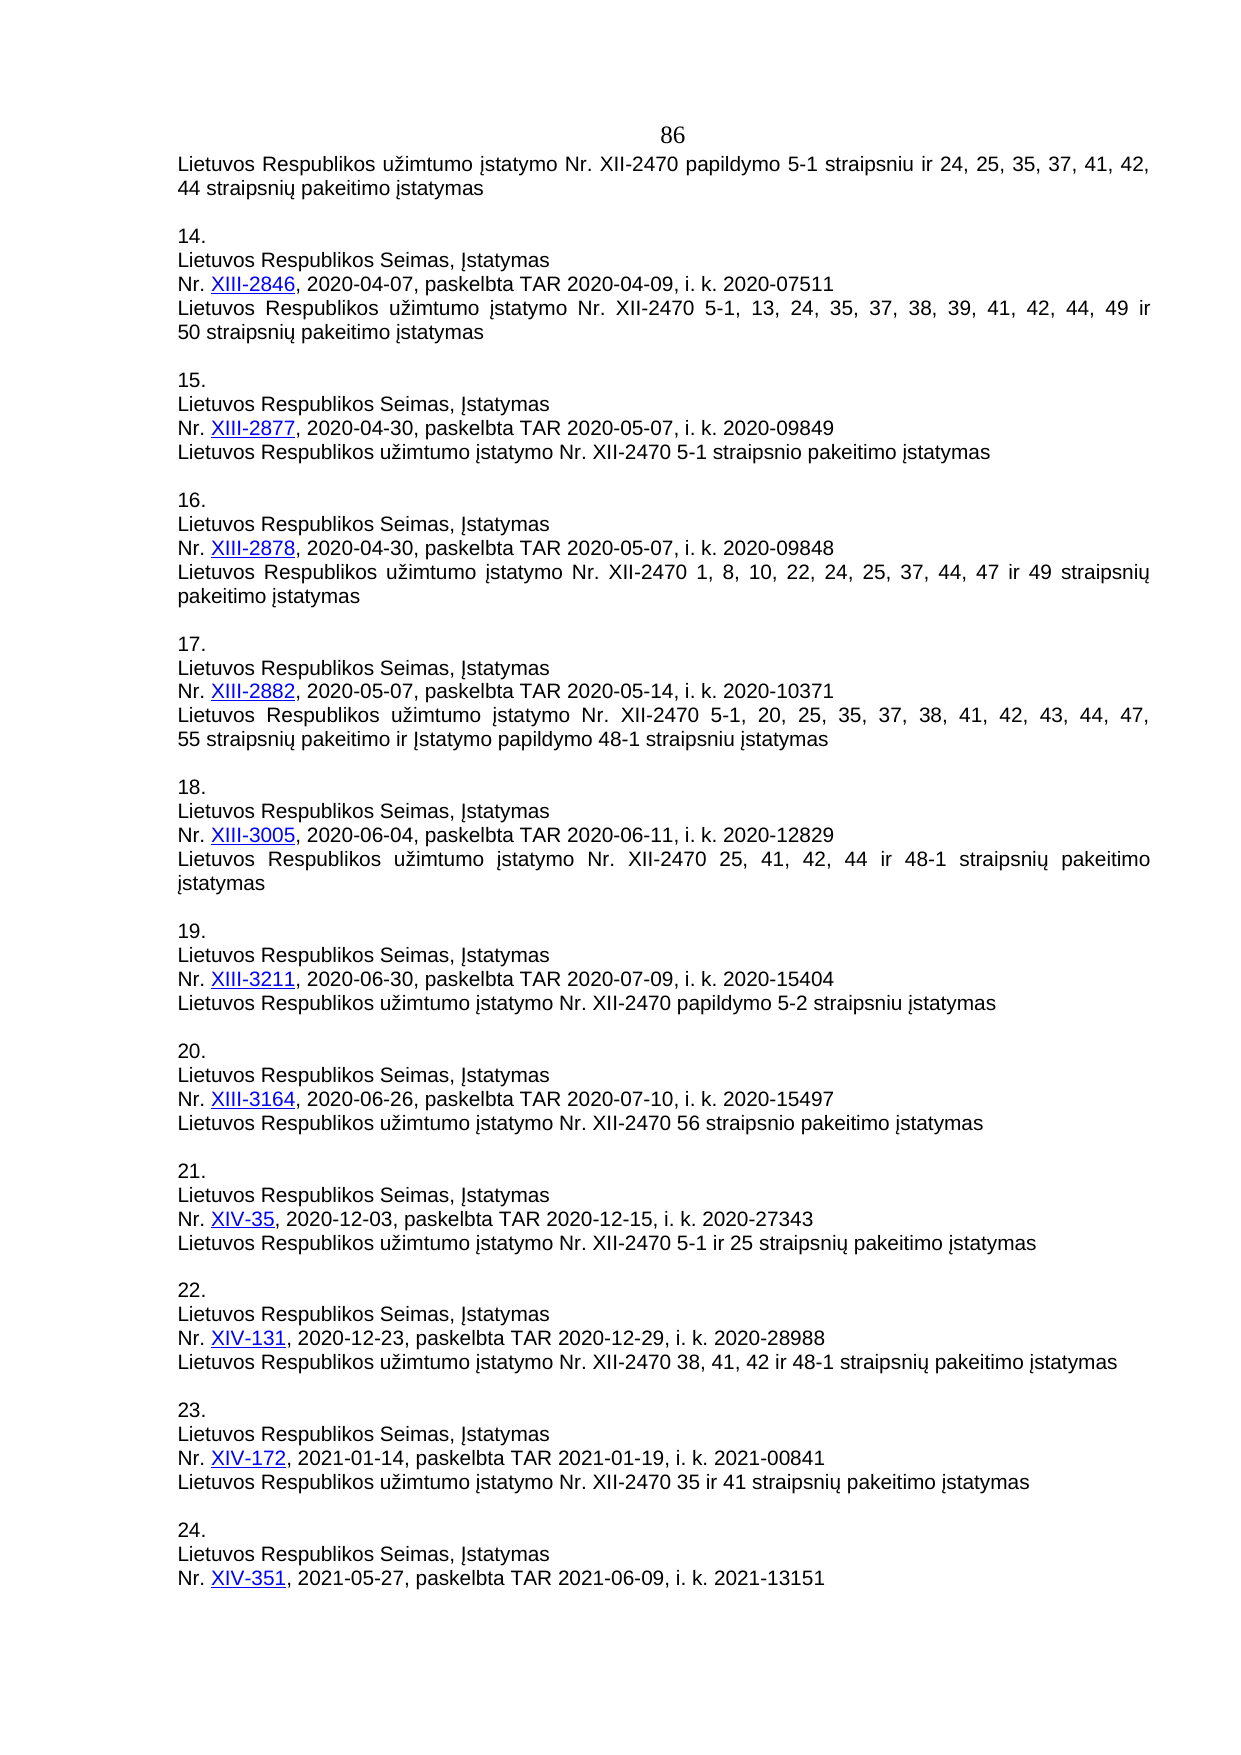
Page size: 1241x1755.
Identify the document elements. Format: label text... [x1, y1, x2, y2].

text Nr. XIII-2878, 2020-04-30, paskelbta TAR 2020-05-07, i. k. 2020-09848 [177, 536, 1152, 559]
text Lietuvos Respublikos Seimas, Įstatymas [177, 1063, 1152, 1087]
text 21. [177, 1158, 1152, 1182]
text Lietuvos Respublikos užimtumo įstatymo Nr. XII-2470 35 ir 41 straipsnių pakeitimo įstatymas [177, 1470, 1152, 1494]
text Nr. XIII-2882, 2020-05-07, paskelbta TAR 2020-05-14, i. k. 2020-10371 [177, 679, 1152, 703]
text Nr. XIII-2877, 2020-04-30, paskelbta TAR 2020-05-07, i. k. 2020-09849 [177, 416, 1152, 440]
text 20. [177, 1039, 1152, 1063]
text Nr. XIV-351, 2021-05-27, paskelbta TAR 2021-06-09, i. k. 2021-13151 [177, 1566, 1152, 1590]
text 16. [177, 488, 1152, 512]
text Lietuvos Respublikos Seimas, Įstatymas [177, 1542, 1152, 1566]
text 14. [177, 224, 1152, 248]
text Nr. XIV-35, 2020-12-03, paskelbta TAR 2020-12-15, i. k. 2020-27343 [177, 1206, 1152, 1230]
text Lietuvos Respublikos užimtumo įstatymo Nr. XII-2470 38, 41, 42 ir 48-1 straipsnių pakeitimo įstatymas [177, 1350, 1152, 1374]
text Nr. XIII-3164, 2020-06-26, paskelbta TAR 2020-07-10, i. k. 2020-15497 [177, 1087, 1152, 1111]
text Nr. XIV-172, 2021-01-14, paskelbta TAR 2021-01-19, i. k. 2021-00841 [177, 1446, 1152, 1470]
text 19. [177, 919, 1152, 943]
text Lietuvos Respublikos užimtumo įstatymo Nr. XII-2470 5-1, 20, 25, 35, 37, 38, 41, 42, 43, 44, 47, 55 straipsnių pakeitimo ir Įstatymo papildymo 48-1 straipsniu įstatymas [177, 703, 1152, 751]
text Lietuvos Respublikos užimtumo įstatymo Nr. XII-2470 25, 41, 42, 44 ir 48-1 straipsnių pakeitimo įstatymas [177, 847, 1152, 895]
text 24. [177, 1518, 1152, 1542]
text Lietuvos Respublikos užimtumo įstatymo Nr. XII-2470 papildymo 5-2 straipsniu įstatymas [177, 991, 1152, 1015]
text Lietuvos Respublikos užimtumo įstatymo Nr. XII-2470 56 straipsnio pakeitimo įstatymas [177, 1111, 1152, 1134]
text Lietuvos Respublikos Seimas, Įstatymas [177, 512, 1152, 536]
text 23. [177, 1398, 1152, 1422]
text 17. [177, 631, 1152, 655]
text Lietuvos Respublikos Seimas, Įstatymas [177, 799, 1152, 823]
text Lietuvos Respublikos užimtumo įstatymo Nr. XII-2470 1, 8, 10, 22, 24, 25, 37, 44, 47 ir 49 straipsnių pakeitimo įstatymas [177, 559, 1152, 607]
text Lietuvos Respublikos Seimas, Įstatymas [177, 1182, 1152, 1206]
text Lietuvos Respublikos Seimas, Įstatymas [177, 655, 1152, 679]
text Lietuvos Respublikos užimtumo įstatymo Nr. XII-2470 5-1, 13, 24, 35, 37, 38, 39, 41, 42, 44, 49 ir 50 straipsnių pakeitimo įstatymas [177, 296, 1152, 344]
text Lietuvos Respublikos Seimas, Įstatymas [177, 392, 1152, 416]
text 22. [177, 1278, 1152, 1302]
text 18. [177, 775, 1152, 799]
text Lietuvos Respublikos Seimas, Įstatymas [177, 943, 1152, 967]
text Lietuvos Respublikos užimtumo įstatymo Nr. XII-2470 papildymo 5-1 straipsniu ir 24, 25, 35, 37, 41, 42, 44 straipsnių pakeitimo įstatymas [177, 152, 1152, 200]
text Nr. XIII-3005, 2020-06-04, paskelbta TAR 2020-06-11, i. k. 2020-12829 [177, 823, 1152, 847]
text Nr. XIII-2846, 2020-04-07, paskelbta TAR 2020-04-09, i. k. 2020-07511 [177, 272, 1152, 296]
text Lietuvos Respublikos Seimas, Įstatymas [177, 1422, 1152, 1446]
text Lietuvos Respublikos Seimas, Įstatymas [177, 1302, 1152, 1326]
text Nr. XIII-3211, 2020-06-30, paskelbta TAR 2020-07-09, i. k. 2020-15404 [177, 967, 1152, 991]
text Lietuvos Respublikos Seimas, Įstatymas [177, 248, 1152, 272]
text Lietuvos Respublikos užimtumo įstatymo Nr. XII-2470 5-1 ir 25 straipsnių pakeitimo įstatymas [177, 1230, 1152, 1254]
text 15. [177, 368, 1152, 392]
text Lietuvos Respublikos užimtumo įstatymo Nr. XII-2470 5-1 straipsnio pakeitimo įstatymas [177, 440, 1152, 464]
text Nr. XIV-131, 2020-12-23, paskelbta TAR 2020-12-29, i. k. 2020-28988 [177, 1326, 1152, 1350]
